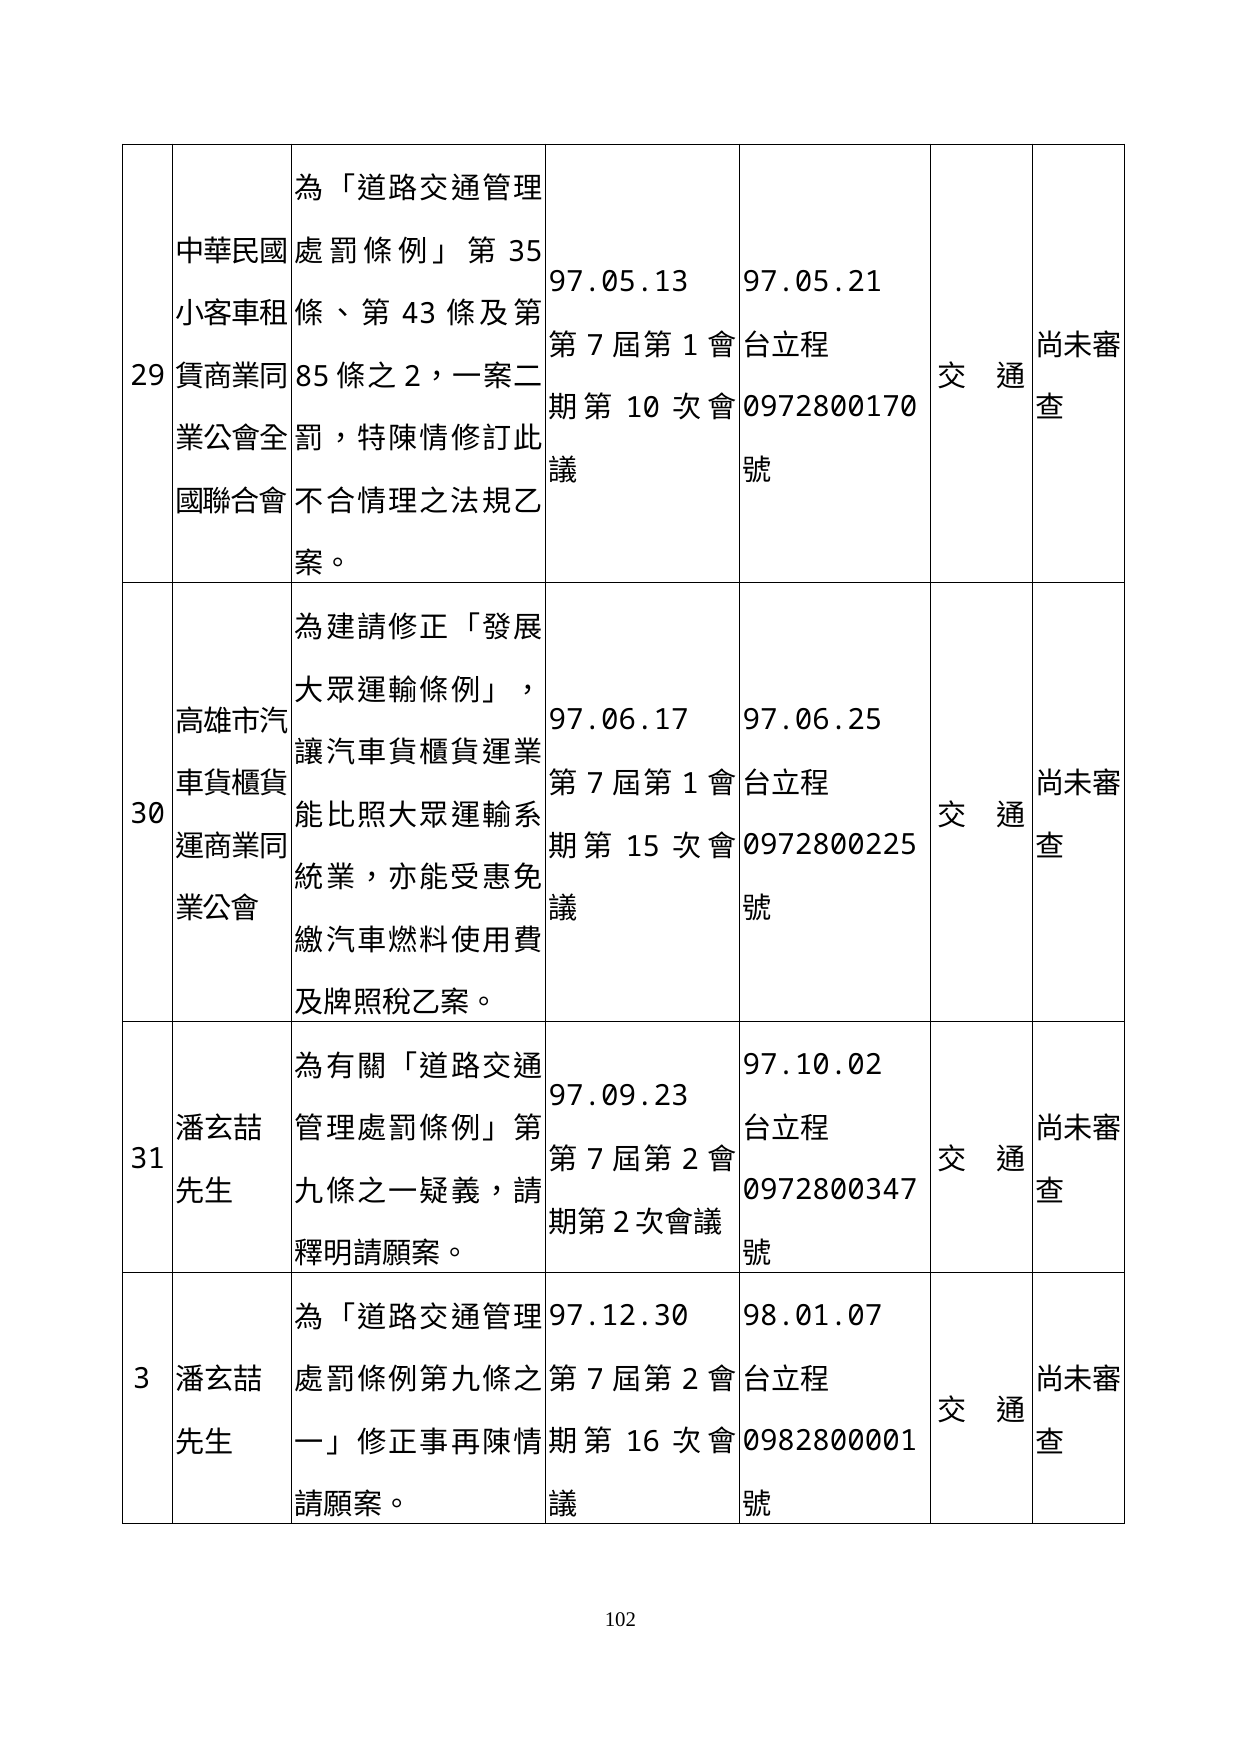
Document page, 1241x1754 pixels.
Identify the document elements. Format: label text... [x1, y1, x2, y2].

table_cell 尚未審查 [1033, 1273, 1124, 1523]
table_cell 尚未審查 [1033, 145, 1124, 582]
table_cell 97.09.23 第7屆第2會期第2次會議 [546, 1022, 739, 1272]
table_cell 潘玄喆 先生 [173, 1022, 291, 1272]
table_cell 97.05.21 台立程 0972800170號 [740, 145, 930, 582]
table_cell 30 [123, 583, 172, 1021]
table_cell 為有關「道路交通管理處罰條例」第九條之一疑義，請釋明請願案。 [292, 1022, 545, 1272]
table_cell 為建請修正「發展大眾運輸條例」，讓汽車貨櫃貨運業能比照大眾運輸系統業，亦能受惠免繳汽車燃料使用費及牌照稅乙案。 [292, 583, 545, 1021]
table_cell 交 通 [931, 1273, 1032, 1523]
table_cell 為「道路交通管理處罰條例第九條之一」修正事再陳情請願案。 [292, 1273, 545, 1523]
table_cell 31 [123, 1022, 172, 1272]
table_cell 98.01.07 台立程 0982800001號 [740, 1273, 930, 1523]
table_cell 29 [123, 145, 172, 582]
table_cell 97.06.17 第7屆第1會期第15次會議 [546, 583, 739, 1021]
table_cell 中華民國小客車租賃商業同業公會全國聯合會 [173, 145, 291, 582]
table_cell 交 通 [931, 1022, 1032, 1272]
table_cell 97.05.13 第7屆第1會期第10次會議 [546, 145, 739, 582]
table_cell 交 通 [931, 583, 1032, 1021]
table_cell 為「道路交通管理處罰條例」第35條、第43條及第85條之2，一案二罰，特陳情修訂此不合情理之法規乙案。 [292, 145, 545, 582]
table_cell 32 [123, 1273, 172, 1523]
table_cell 97.12.30 第7屆第2會期第16次會議 [546, 1273, 739, 1523]
table_cell 交 通 [931, 145, 1032, 582]
table_cell 高雄市汽車貨櫃貨運商業同業公會 [173, 583, 291, 1021]
table_cell 97.06.25 台立程 0972800225號 [740, 583, 930, 1021]
table_cell 97.10.02 台立程 0972800347號 [740, 1022, 930, 1272]
table_cell 尚未審查 [1033, 1022, 1124, 1272]
table_cell 潘玄喆 先生 [173, 1273, 291, 1523]
table_cell 尚未審查 [1033, 583, 1124, 1021]
